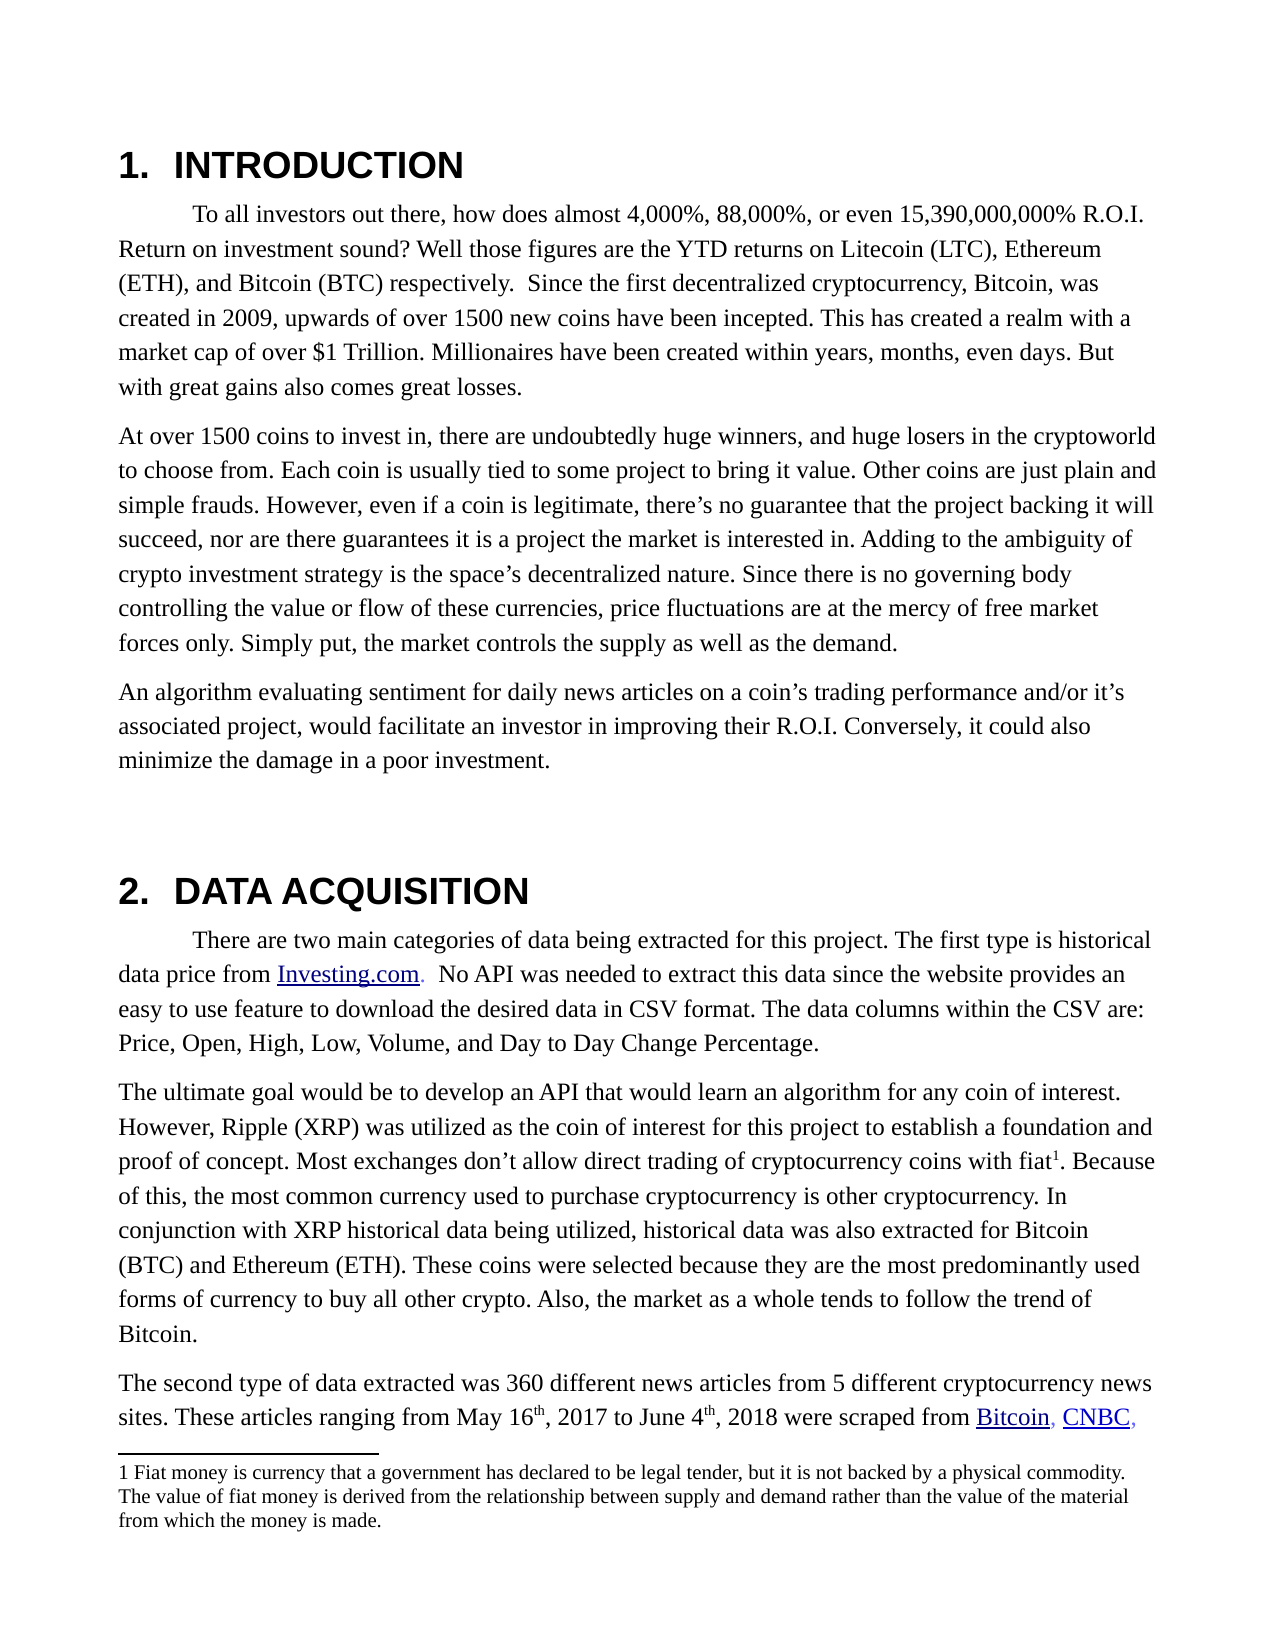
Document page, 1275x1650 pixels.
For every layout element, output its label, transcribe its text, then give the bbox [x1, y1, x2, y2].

text Fiat money is currency that a government has declared to be legal tender, but it is not backed by a physical commodity. The value of fiat money is derived from the relationship between supply and demand rather than the value of the material from which the money is made. [118, 1460, 1157, 1532]
text To all investors out there, how does almost 4,000%, 88,000%, or even 15,390,000,000% R.O.I. Return on investment sound? Well those figures are the YTD returns on Litecoin (LTC), Ethereum (ETH), and Bitcoin (BTC) respectively. Since the first decentralized cryptocurrency, Bitcoin, was created in 2009, upwards of over 1500 new coins have been incepted. This has created a realm with a market cap of over $1 Trillion. Millionaires have been created within years, months, even days. But with great gains also comes great losses. [118, 199, 1157, 400]
text At over 1500 coins to invest in, there are undoubtedly huge winners, and huge losers in the cryptoworld to choose from. Each coin is usually tied to some project to bring it value. Other coins are just plain and simple frauds. However, even if a coin is legitimate, there’s no guarantee that the project backing it will succeed, nor are there guarantees it is a project the market is interested in. Adding to the ambiguity of crypto investment strategy is the space’s decentralized nature. Since there is no governing body controlling the value or flow of these currencies, price fluctuations are at the mercy of free market forces only. Simply put, the market controls the supply as well as the demand. [118, 421, 1157, 656]
text The second type of data extracted was 360 different news articles from 5 different cryptocurrency news sites. These articles ranging from May 16th, 2017 to June 4th, 2018 were scraped from Bitcoin, CNBC, [118, 1368, 1157, 1431]
text An algorithm evaluating sentiment for daily news articles on a coin’s trading performance and/or it’s associated project, would facilitate an investor in improving their R.O.I. Conversely, it could also minimize the damage in a poor investment. [118, 677, 1157, 774]
subtitle DATA ACQUISITION [118, 869, 1157, 912]
subtitle INTRODUCTION [118, 143, 1157, 187]
text The ultimate goal would be to develop an API that would learn an algorithm for any coin of interest. However, Ripple (XRP) was utilized as the coin of interest for this project to establish a foundation and proof of concept. Most exchanges don’t allow direct trading of cryptocurrency coins with fiat. Because of this, the most common currency used to purchase cryptocurrency is other cryptocurrency. In conjunction with XRP historical data being utilized, historical data was also extracted for Bitcoin (BTC) and Ethereum (ETH). These coins were selected because they are the most predominantly used forms of currency to buy all other crypto. Also, the market as a whole tends to follow the trend of Bitcoin. [118, 1077, 1157, 1347]
text There are two main categories of data being extracted for this project. The first type is historical data price from Investing.com. No API was needed to extract this data since the website provides an easy to use feature to download the desired data in CSV format. The data columns within the CSV are: Price, Open, High, Low, Volume, and Day to Day Change Percentage. [118, 925, 1157, 1057]
